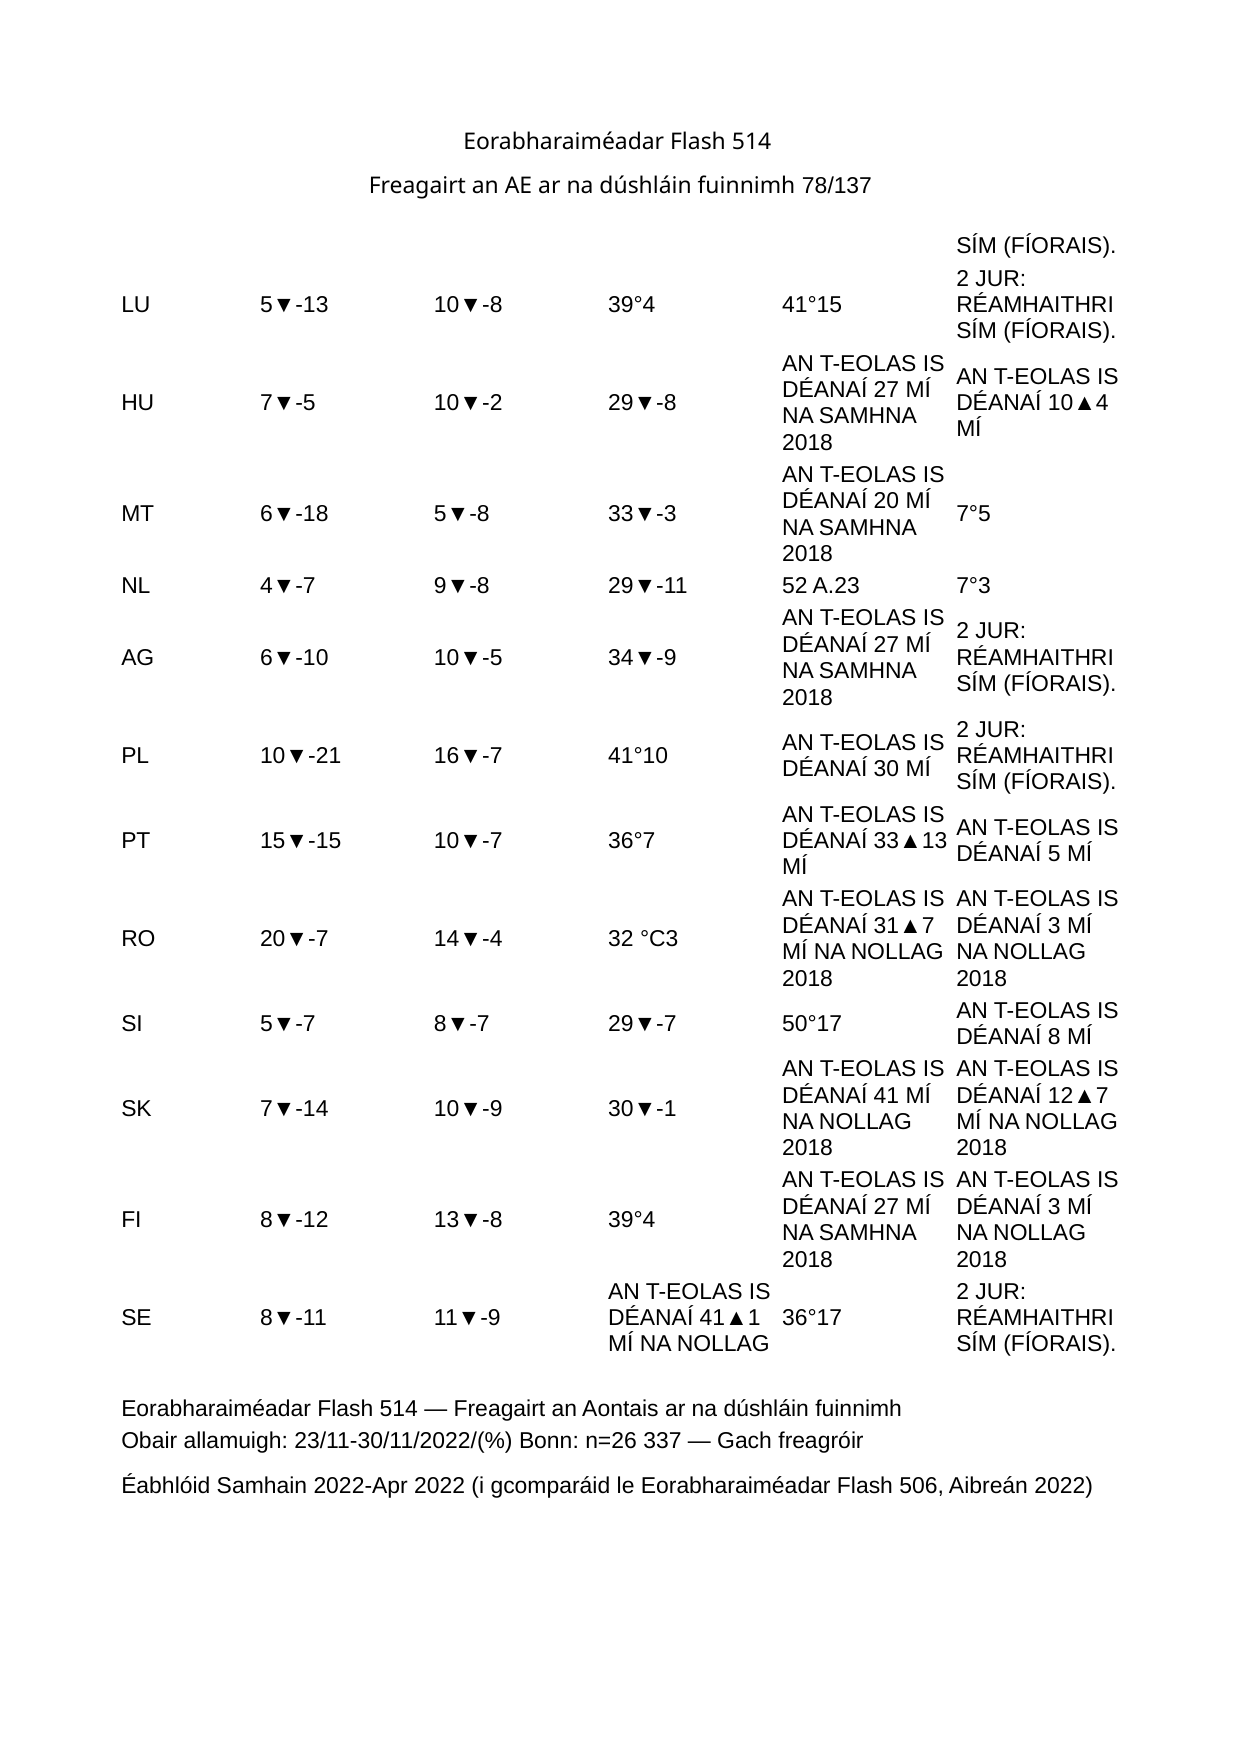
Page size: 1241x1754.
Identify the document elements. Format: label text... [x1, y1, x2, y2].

table_cell Eorabharaiméadar Flash 514 — Freagairt an Aontais ar na dúshláin fuinnimh [118, 1392, 1127, 1424]
table_cell 8▼-11 [257, 1275, 431, 1360]
table_cell 9▼-8 [431, 569, 605, 601]
table_cell 36°17 [779, 1275, 953, 1360]
table_cell [953, 1360, 1127, 1392]
table_cell 52 A.23 [779, 569, 953, 601]
table_cell 5▼-8 [431, 458, 605, 569]
table_cell AN T-EOLAS IS DÉANAÍ 5 MÍ [953, 798, 1127, 882]
table_cell SÍM (FÍORAIS). [953, 230, 1127, 262]
table_cell 34▼-9 [605, 601, 779, 713]
table_cell AN T-EOLAS IS DÉANAÍ 30 MÍ [779, 713, 953, 798]
table_cell 14▼-4 [431, 883, 605, 994]
table_cell 41°10 [605, 713, 779, 798]
table_cell [431, 230, 605, 262]
table_cell AN T-EOLAS IS DÉANAÍ 12▲7 MÍ NA NOLLAG 2018 [953, 1052, 1127, 1163]
table_cell AN T-EOLAS IS DÉANAÍ 27 MÍ NA SAMHNA 2018 [779, 1164, 953, 1275]
table_cell [118, 230, 257, 262]
table_cell [431, 1360, 605, 1392]
table_cell 29▼-11 [605, 569, 779, 601]
table_cell 39°4 [605, 1164, 779, 1275]
table_cell 16▼-7 [431, 713, 605, 798]
table_cell AN T-EOLAS IS DÉANAÍ 41▲1 MÍ NA NOLLAG [605, 1275, 779, 1360]
table_cell 2 JUR: RÉAMHAITHRISÍM (FÍORAIS). [953, 601, 1127, 713]
table_cell 29▼-7 [605, 994, 779, 1052]
table_cell 6▼-18 [257, 458, 431, 569]
table_cell AN T-EOLAS IS DÉANAÍ 41 MÍ NA NOLLAG 2018 [779, 1052, 953, 1163]
table_cell RO [118, 883, 257, 994]
table_cell SE [118, 1275, 257, 1360]
table_cell 7▼-14 [257, 1052, 431, 1163]
table_cell PL [118, 713, 257, 798]
table_cell LU [118, 262, 257, 347]
table_cell 20▼-7 [257, 883, 431, 994]
table_cell MT [118, 458, 257, 569]
table_cell AN T-EOLAS IS DÉANAÍ 31▲7 MÍ NA NOLLAG 2018 [779, 883, 953, 994]
table_cell AN T-EOLAS IS DÉANAÍ 3 MÍ NA NOLLAG 2018 [953, 1164, 1127, 1275]
table_cell AN T-EOLAS IS DÉANAÍ 20 MÍ NA SAMHNA 2018 [779, 458, 953, 569]
table_cell AN T-EOLAS IS DÉANAÍ 27 MÍ NA SAMHNA 2018 [779, 347, 953, 458]
table_cell 4▼-7 [257, 569, 431, 601]
table_cell 7°3 [953, 569, 1127, 601]
table_cell [118, 1360, 257, 1392]
table_cell 15▼-15 [257, 798, 431, 882]
table_cell SI [118, 994, 257, 1052]
table_cell 2 JUR: RÉAMHAITHRISÍM (FÍORAIS). [953, 1275, 1127, 1360]
table_cell PT [118, 798, 257, 882]
table_cell 10▼-9 [431, 1052, 605, 1163]
table_cell 10▼-2 [431, 347, 605, 458]
table_cell 11▼-9 [431, 1275, 605, 1360]
table_cell 5▼-13 [257, 262, 431, 347]
table_cell FI [118, 1164, 257, 1275]
table_cell 10▼-8 [431, 262, 605, 347]
table_cell AN T-EOLAS IS DÉANAÍ 8 MÍ [953, 994, 1127, 1052]
table_cell 10▼-5 [431, 601, 605, 713]
table_cell [605, 230, 779, 262]
table_cell Éabhlóid Samhain 2022-Apr 2022 (i gcomparáid le Eorabharaiméadar Flash 506, Aibreán 2022) [118, 1457, 1127, 1513]
table_cell [779, 1360, 953, 1392]
table_cell 30▼-1 [605, 1052, 779, 1163]
table_cell 5▼-7 [257, 994, 431, 1052]
table_cell 6▼-10 [257, 601, 431, 713]
table_cell [779, 230, 953, 262]
table_cell 2 JUR: RÉAMHAITHRISÍM (FÍORAIS). [953, 713, 1127, 798]
table_cell Obair allamuigh: 23/11-30/11/2022/(%) Bonn: n=26 337 — Gach freagróir [118, 1425, 1127, 1457]
table_cell AN T-EOLAS IS DÉANAÍ 3 MÍ NA NOLLAG 2018 [953, 883, 1127, 994]
table_cell 41°15 [779, 262, 953, 347]
table_cell 8▼-12 [257, 1164, 431, 1275]
table_cell [605, 1360, 779, 1392]
table_cell AN T-EOLAS IS DÉANAÍ 33▲13 MÍ [779, 798, 953, 882]
table_cell 10▼-7 [431, 798, 605, 882]
table_cell AN T-EOLAS IS DÉANAÍ 27 MÍ NA SAMHNA 2018 [779, 601, 953, 713]
table_cell 7▼-5 [257, 347, 431, 458]
table_cell 33▼-3 [605, 458, 779, 569]
table_cell 7°5 [953, 458, 1127, 569]
table_cell 29▼-8 [605, 347, 779, 458]
table_cell 2 JUR: RÉAMHAITHRISÍM (FÍORAIS). [953, 262, 1127, 347]
table_cell 39°4 [605, 262, 779, 347]
table_cell 10▼-21 [257, 713, 431, 798]
table_cell 36°7 [605, 798, 779, 882]
table_cell [257, 1360, 431, 1392]
table_cell AG [118, 601, 257, 713]
table_cell 50°17 [779, 994, 953, 1052]
table_cell HU [118, 347, 257, 458]
table_cell AN T-EOLAS IS DÉANAÍ 10▲4 MÍ [953, 347, 1127, 458]
table_cell 8▼-7 [431, 994, 605, 1052]
table_cell NL [118, 569, 257, 601]
table_cell 32 °C3 [605, 883, 779, 994]
table_cell [257, 230, 431, 262]
table_cell 13▼-8 [431, 1164, 605, 1275]
table_cell SK [118, 1052, 257, 1163]
